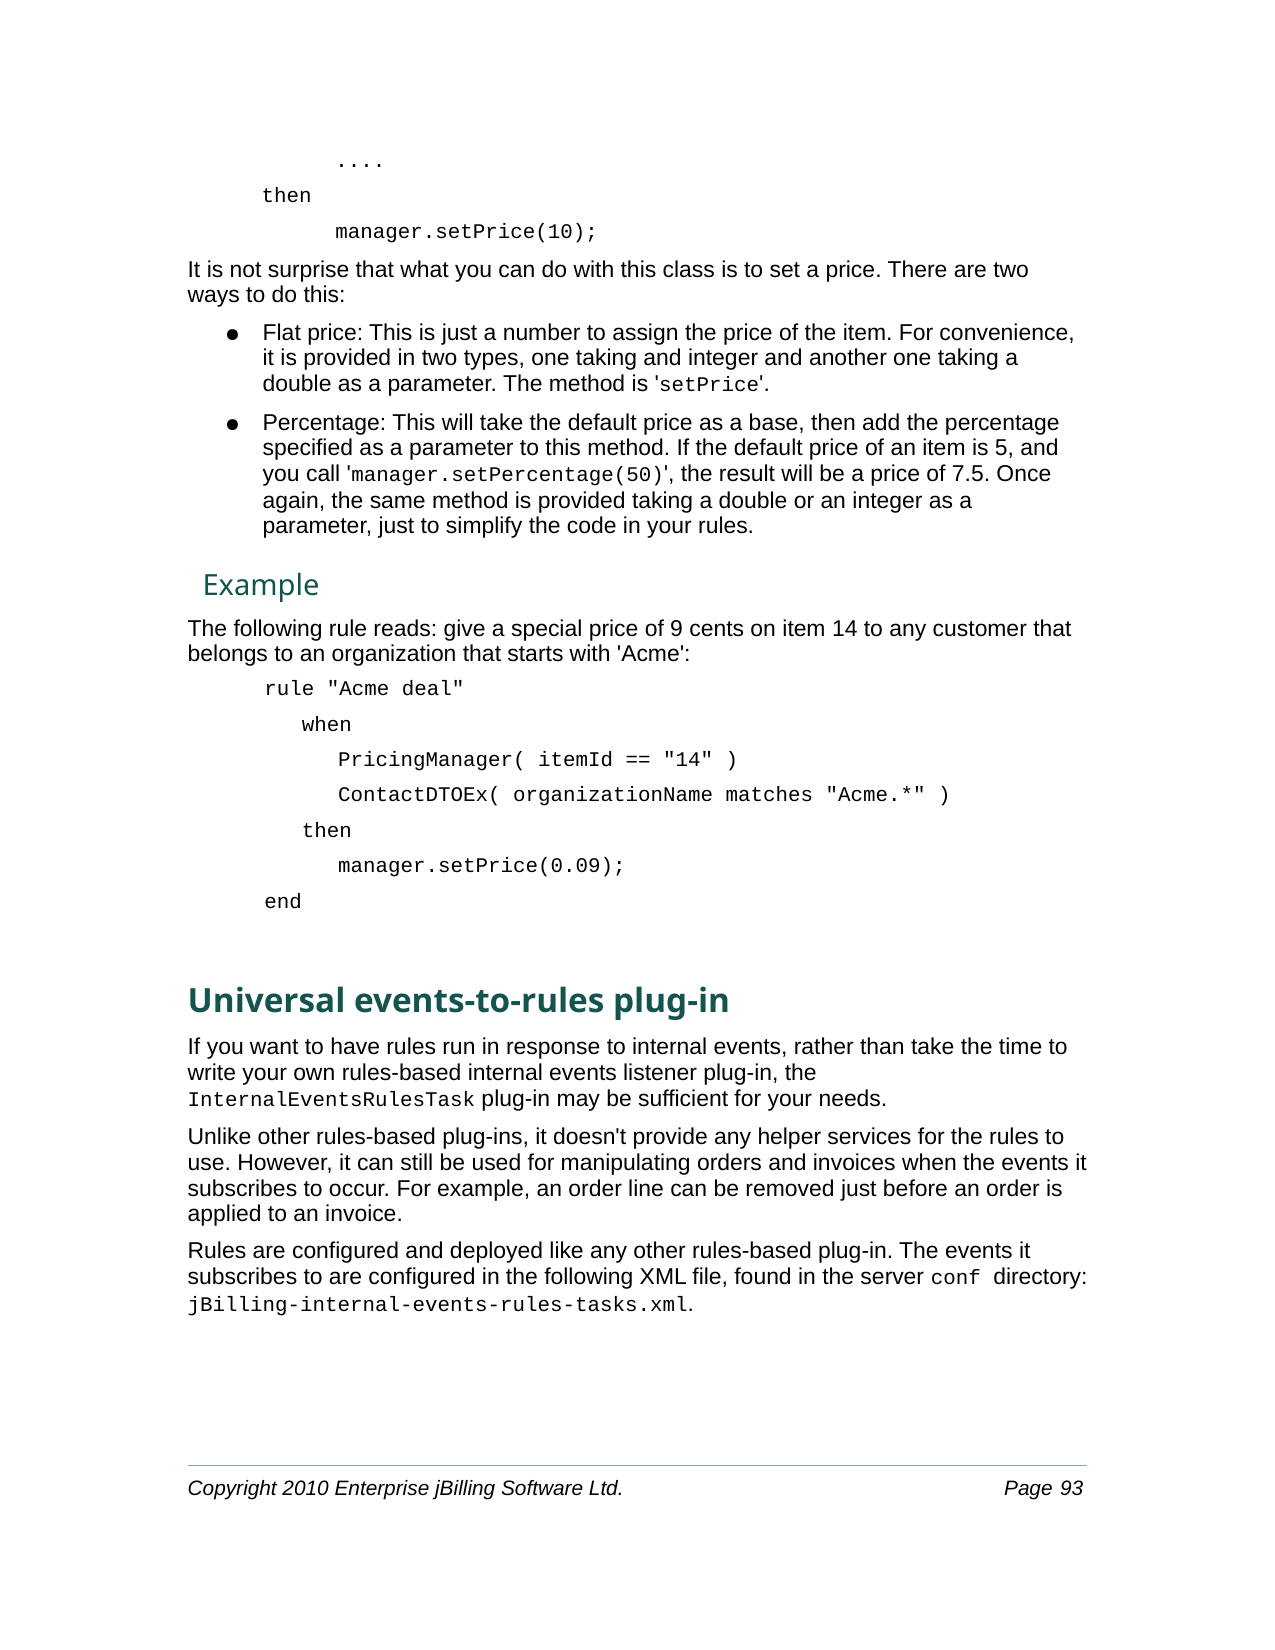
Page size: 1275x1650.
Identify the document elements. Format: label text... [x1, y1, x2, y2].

list Flat price: This is just a number to assign the price of the item. For convenience, it is provided in two types, one taking and integer and another one taking a double as a parameter. The method is 'setPrice'. [225, 319, 1087, 397]
text then [264, 820, 1087, 843]
text manager.setPrice(0.09); [264, 855, 1087, 879]
subtitle Universal events-to-rules plug-in [187, 977, 1087, 1022]
list Percentage: This will take the default price as a base, then add the percentage specified as a parameter to this method. If the default price of an item is 5, and you call 'manager.setPercentage(50)', the result will be a price of 7.5. Once again, the same method is provided taking a double or an integer as a parameter, just to simplify the code in your rules. [225, 409, 1087, 539]
text then [187, 185, 1087, 209]
text It is not surprise that what you can do with this class is to set a price. There are two ways to do this: [187, 256, 1087, 307]
subtitle Example [202, 564, 1087, 603]
text PricingManager( itemId == "14" ) [264, 749, 1087, 773]
text manager.setPrice(10); [187, 221, 1087, 244]
text The following rule reads: give a special price of 9 cents on item 14 to any customer that belongs to an organization that starts with 'Acme': [187, 615, 1087, 666]
text end [264, 891, 1087, 914]
text Rules are configured and deployed like any other rules-based plug-in. The events it subscribes to are configured in the following XML file, found in the server conf directory: jBilling-internal-events-rules-tasks.xml. [187, 1238, 1087, 1318]
text ContactDTOEx( organizationName matches "Acme.*" ) [264, 784, 1087, 808]
text Unlike other rules-based plug-ins, it doesn't provide any helper services for the rules to use. However, it can still be used for manipulating orders and invoices when the events it subscribes to occur. For example, an order line can be removed just before an order is applied to an invoice. [187, 1124, 1087, 1226]
text If you want to have rules run in response to internal events, rather than take the time to write your own rules-based internal events listener plug-in, the InternalEventsRulesTask plug-in may be sufficient for your needs. [187, 1034, 1087, 1112]
text when [264, 714, 1087, 737]
text .... [187, 150, 1087, 174]
text rule "Acme deal" [264, 678, 1087, 702]
